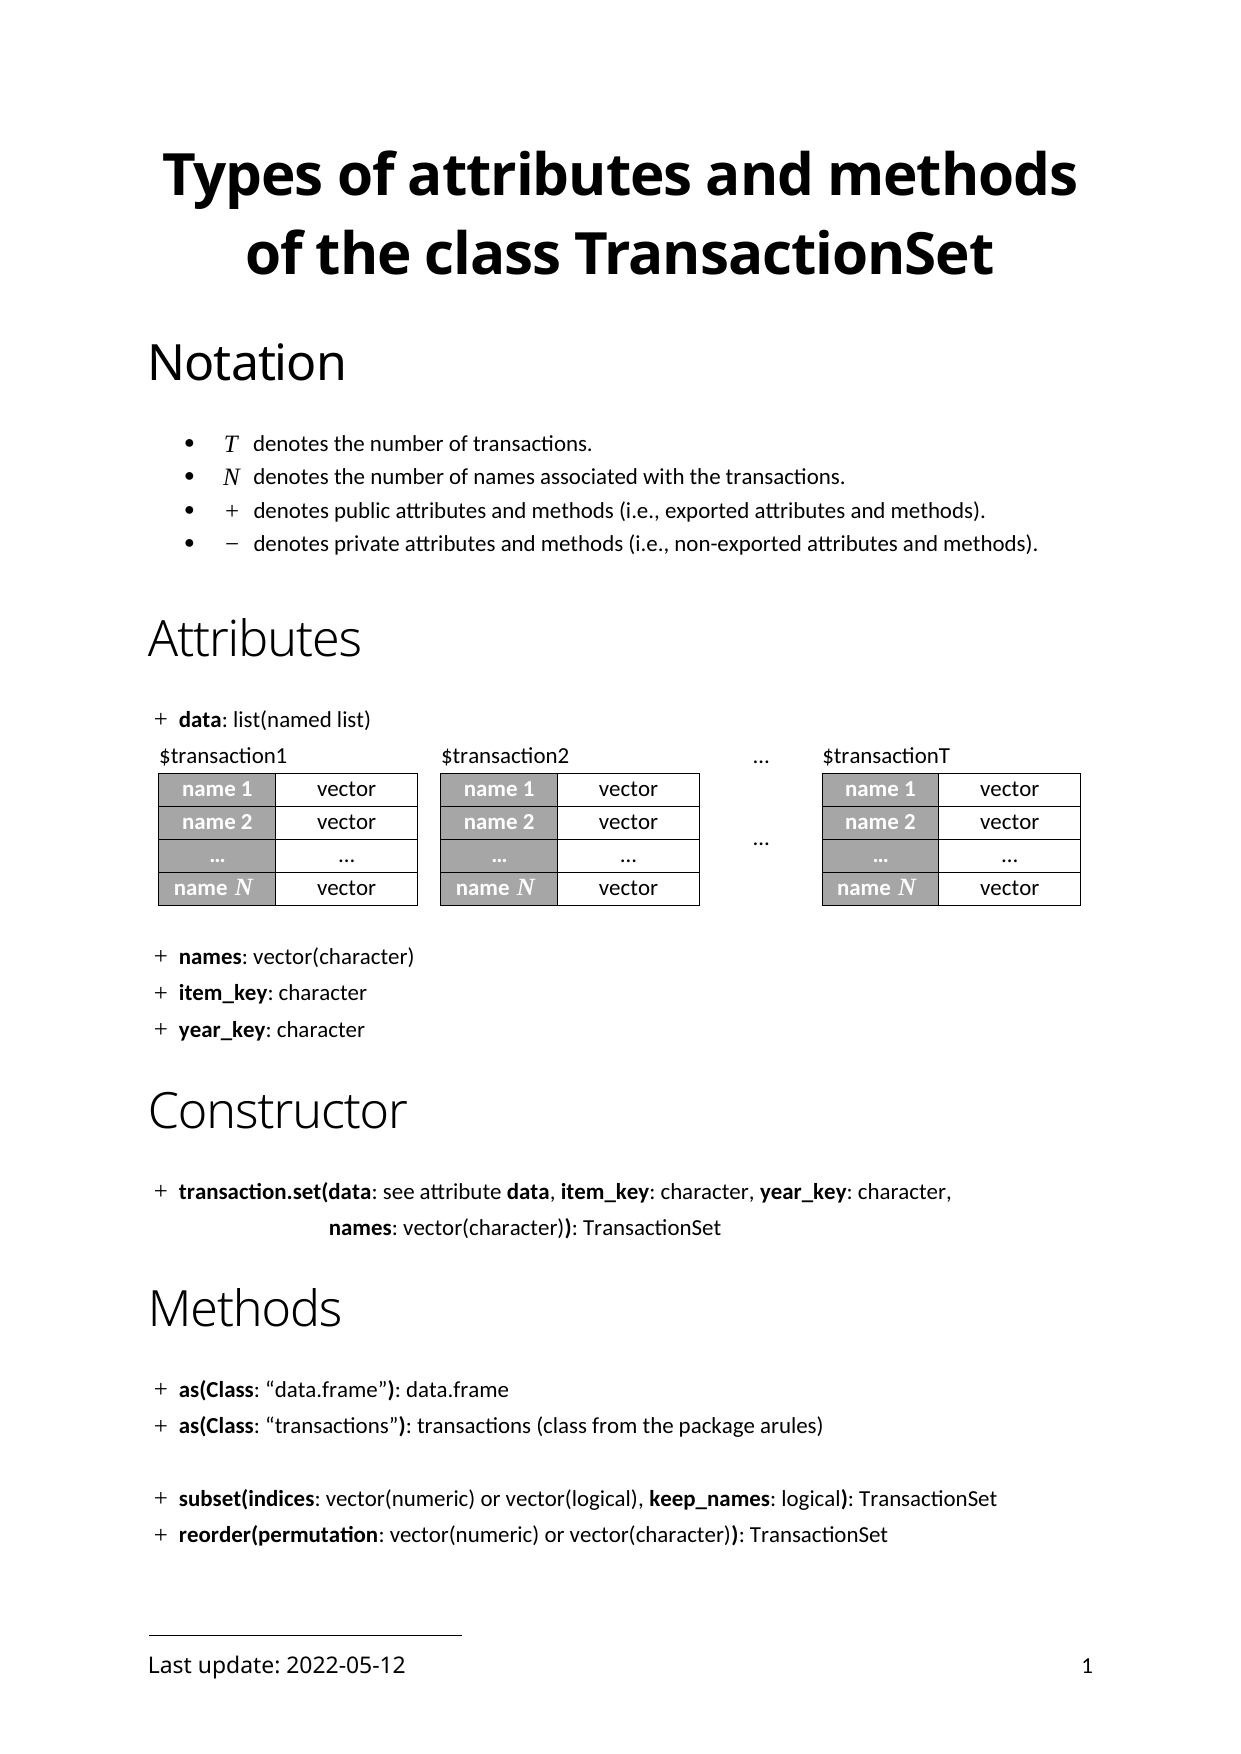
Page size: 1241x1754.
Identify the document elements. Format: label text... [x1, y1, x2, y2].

table_header name 1 [159, 774, 275, 806]
table_header vector [558, 774, 699, 806]
text as(Class: “data.frame”): data.frame [148, 1375, 1093, 1403]
table_cell … [711, 773, 811, 906]
text reorder(permutation: vector(numeric) or vector(character)): TransactionSet [148, 1521, 1093, 1549]
list denotes the number of transactions. [185, 429, 1093, 458]
table_cell vector [939, 873, 1080, 905]
text item_key: character [148, 978, 1093, 1007]
table_cell … [276, 840, 417, 872]
table_cell … [159, 840, 275, 872]
table_cell [700, 773, 711, 906]
table_cell name 2 [159, 807, 275, 839]
table_header $transaction2 [430, 741, 711, 773]
table_cell name [823, 873, 938, 905]
table_header vector [939, 774, 1080, 806]
table_cell … [939, 840, 1080, 872]
text year_key: character [148, 1015, 1093, 1043]
table_header $transactionT [811, 741, 1093, 773]
table_cell name [159, 873, 275, 905]
table_cell vector [276, 807, 417, 839]
table_cell [148, 773, 158, 906]
table_header vector [276, 774, 417, 806]
text names: vector(character)): TransactionSet [148, 1213, 1093, 1241]
subtitle Methods [148, 1273, 1093, 1341]
table_cell [1081, 773, 1093, 906]
table_header name 1 [823, 774, 938, 806]
text transaction.set(data: see attribute data, item_key: character, year_key: character, [148, 1177, 1093, 1205]
subtitle Attributes [148, 603, 1093, 671]
table_cell vector [558, 873, 699, 905]
table_cell name 2 [823, 807, 938, 839]
table_cell vector [276, 873, 417, 905]
table_header $transaction1 [148, 741, 429, 773]
title Types of attributes and methods of the class TransactionSet [148, 133, 1093, 292]
table_cell … [441, 840, 557, 872]
table_cell … [558, 840, 699, 872]
list denotes public attributes and methods (i.e., exported attributes and methods). [185, 496, 1093, 525]
table_cell [811, 773, 822, 906]
table_cell vector [939, 807, 1080, 839]
list denotes private attributes and methods (i.e., non-exported attributes and methods). [185, 529, 1093, 558]
text names: vector(character) [148, 942, 1093, 970]
table_cell name [441, 873, 557, 905]
text subset(indices: vector(numeric) or vector(logical), keep_names: logical): TransactionSet [148, 1484, 1093, 1512]
table_cell vector [558, 807, 699, 839]
table_header … [711, 741, 811, 773]
table_cell … [823, 840, 938, 872]
table_header name 1 [441, 774, 557, 806]
table_cell [418, 773, 429, 906]
text data: list(named list) [148, 705, 1093, 733]
subtitle Notation [148, 327, 1093, 395]
list denotes the number of names associated with the transactions. [185, 462, 1093, 492]
table_cell name 2 [441, 807, 557, 839]
subtitle Constructor [148, 1075, 1093, 1143]
text as(Class: “transactions”): transactions (class from the package arules) [148, 1412, 1093, 1439]
table_cell [430, 773, 440, 906]
